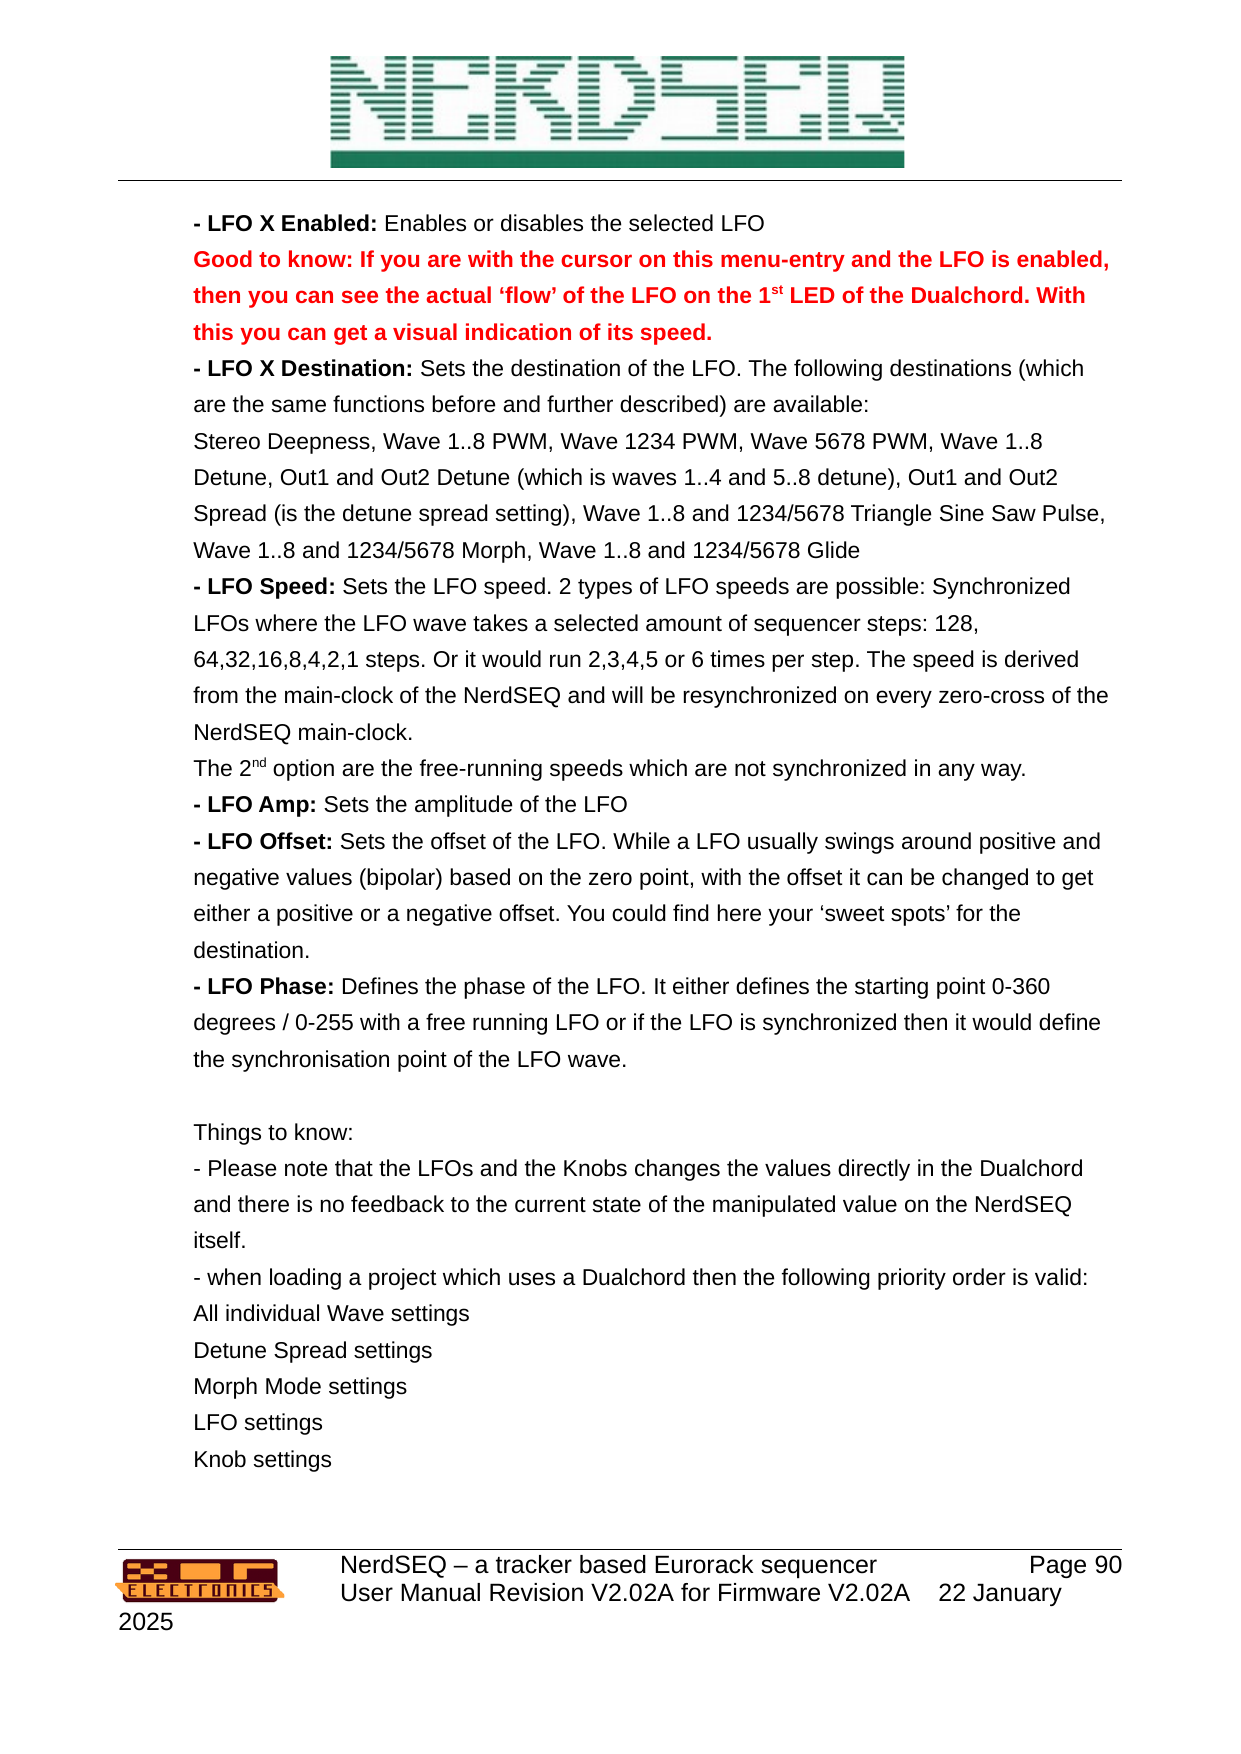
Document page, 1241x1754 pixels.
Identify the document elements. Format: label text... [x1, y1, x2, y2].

text - LFO Amp: Sets the amplitude of the LFO [193, 791, 1122, 818]
text Morph Mode settings [193, 1373, 1122, 1399]
text - when loading a project which uses a Dualchord then the following priority order is valid: [193, 1264, 1122, 1290]
text Things to know: [193, 1118, 1122, 1145]
text Stereo Deepness, Wave 1..8 PWM, Wave 1234 PWM, Wave 5678 PWM, Wave 1..8 Detune, Out1 and Out2 Detune (which is waves 1..4 and 5..8 detune), Out1 and Out2 Spread (is the detune spread setting), Wave 1..8 and 1234/5678 Triangle Sine Saw Pulse, Wave 1..8 and 1234/5678 Morph, Wave 1..8 and 1234/5678 Glide [193, 428, 1122, 563]
text - LFO X Enabled: Enables or disables the selected LFO [193, 209, 1122, 236]
text - LFO Phase: Defines the phase of the LFO. It either defines the starting point 0-360 degrees / 0-255 with a free running LFO or if the LFO is synchronized then it would define the synchronisation point of the LFO wave. [193, 973, 1122, 1072]
text - LFO Offset: Sets the offset of the LFO. While a LFO usually swings around positive and negative values (bipolar) based on the zero point, with the offset it can be changed to get either a positive or a negative offset. You could find here your ‘sweet spots’ for the destination. [193, 828, 1122, 963]
text LFO settings [193, 1409, 1122, 1436]
text - LFO X Destination: Sets the destination of the LFO. The following destinations (which are the same functions before and further described) are available: [193, 355, 1122, 418]
text - Please note that the LFOs and the Knobs changes the values directly in the Dualchord and there is no feedback to the current state of the manipulated value on the NerdSEQ itself. [193, 1155, 1122, 1254]
text All individual Wave settings Detune Spread settings [193, 1300, 1122, 1363]
text Good to know: If you are with the cursor on this menu-entry and the LFO is enabled, then you can see the actual ‘flow’ of the LFO on the 1st LED of the Dualchord. With this you can get a visual indication of its speed. [193, 246, 1122, 345]
picture [330, 56, 905, 168]
text Knob settings [193, 1446, 1122, 1472]
picture [115, 1555, 285, 1605]
text - LFO Speed: Sets the LFO speed. 2 types of LFO speeds are possible: Synchronized LFOs where the LFO wave takes a selected amount of sequencer steps: 128, 64,32,16,8,4,2,1 steps. Or it would run 2,3,4,5 or 6 times per step. The speed is derived from the main-clock of the NerdSEQ and will be resynchronized on every zero-cross of the NerdSEQ main-clock. [193, 573, 1122, 745]
text The 2nd option are the free-running speeds which are not synchronized in any way. [193, 755, 1122, 781]
